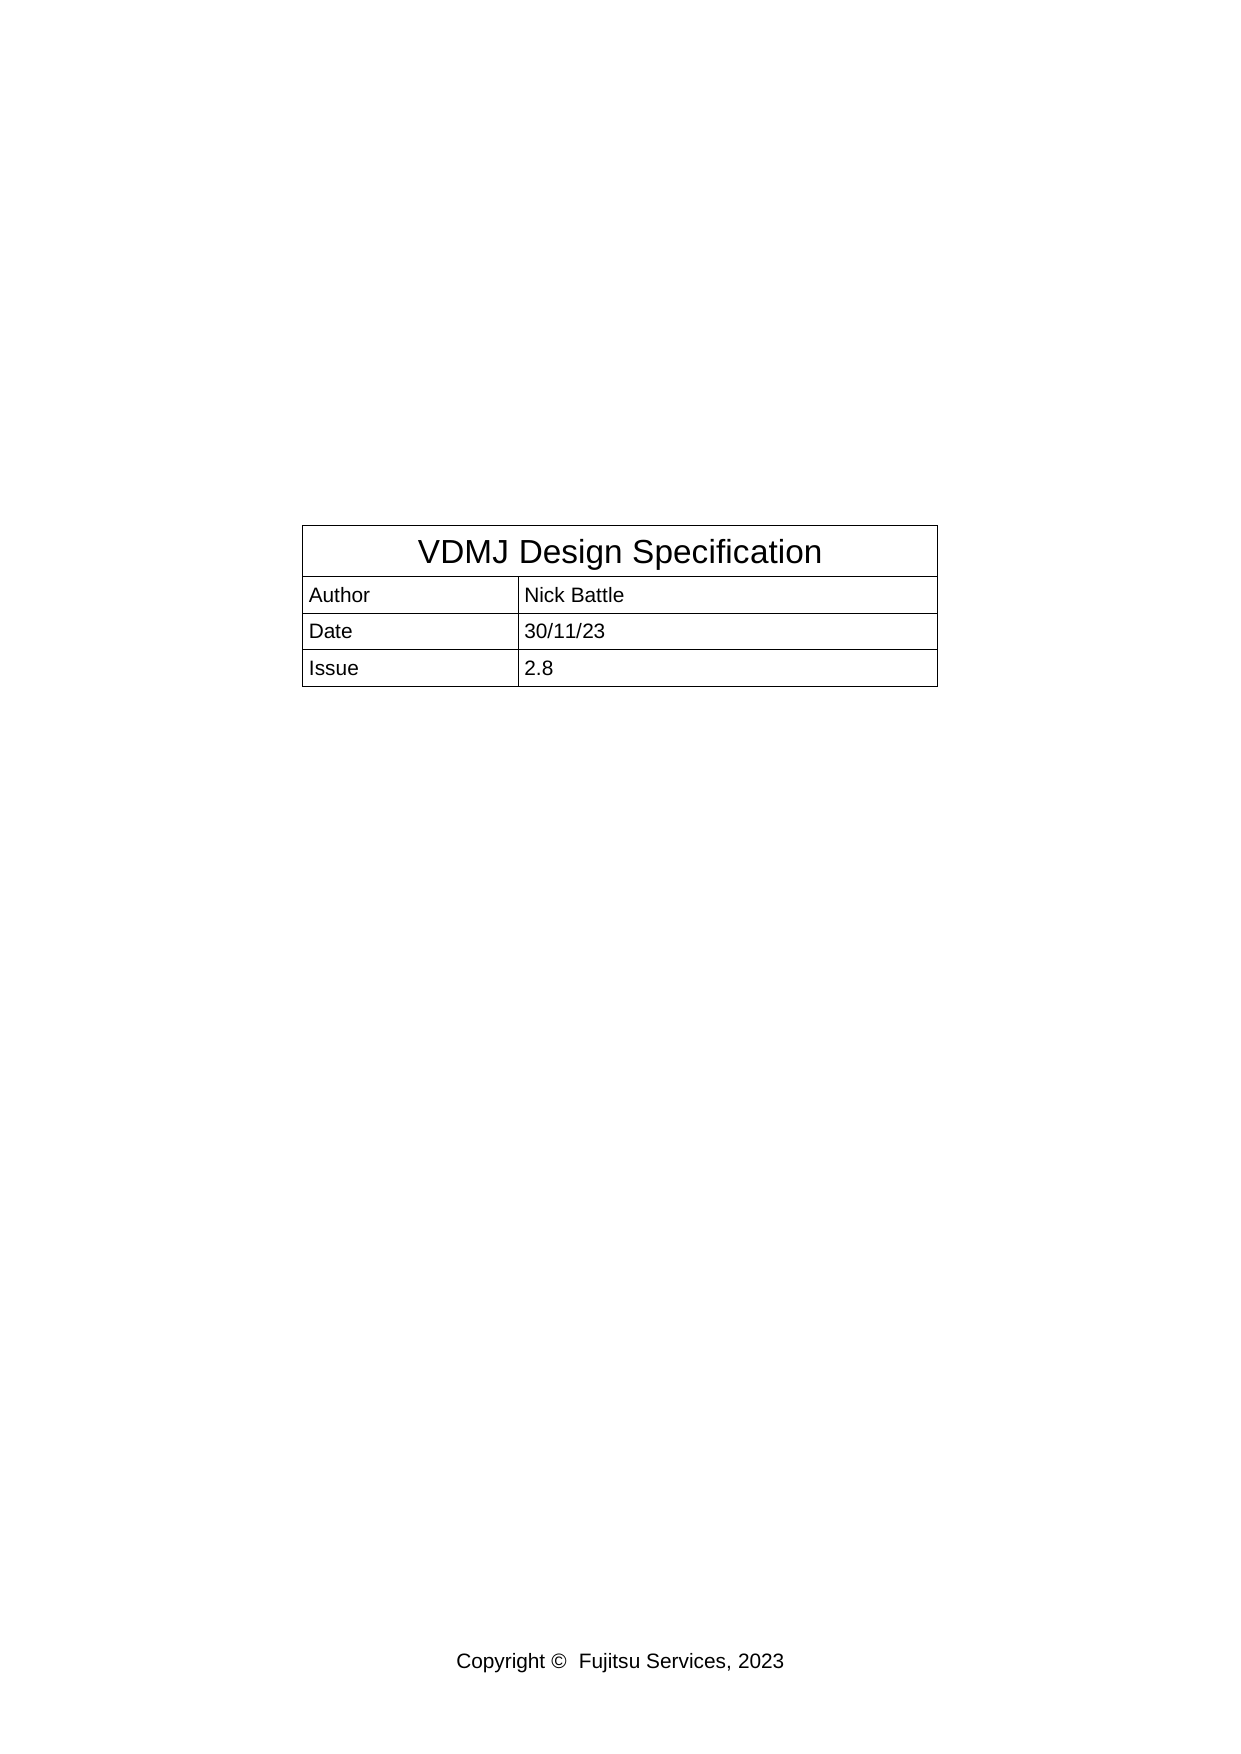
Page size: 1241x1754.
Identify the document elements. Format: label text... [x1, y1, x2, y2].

table_cell 2.8 [519, 650, 937, 686]
table_cell Author [303, 577, 518, 613]
table_cell Issue [303, 650, 518, 686]
table_cell Date [303, 614, 518, 649]
table_header VDMJ Design Specification [303, 526, 937, 576]
table_cell Nick Battle [519, 577, 937, 613]
table_cell 30/11/23 [519, 614, 937, 649]
